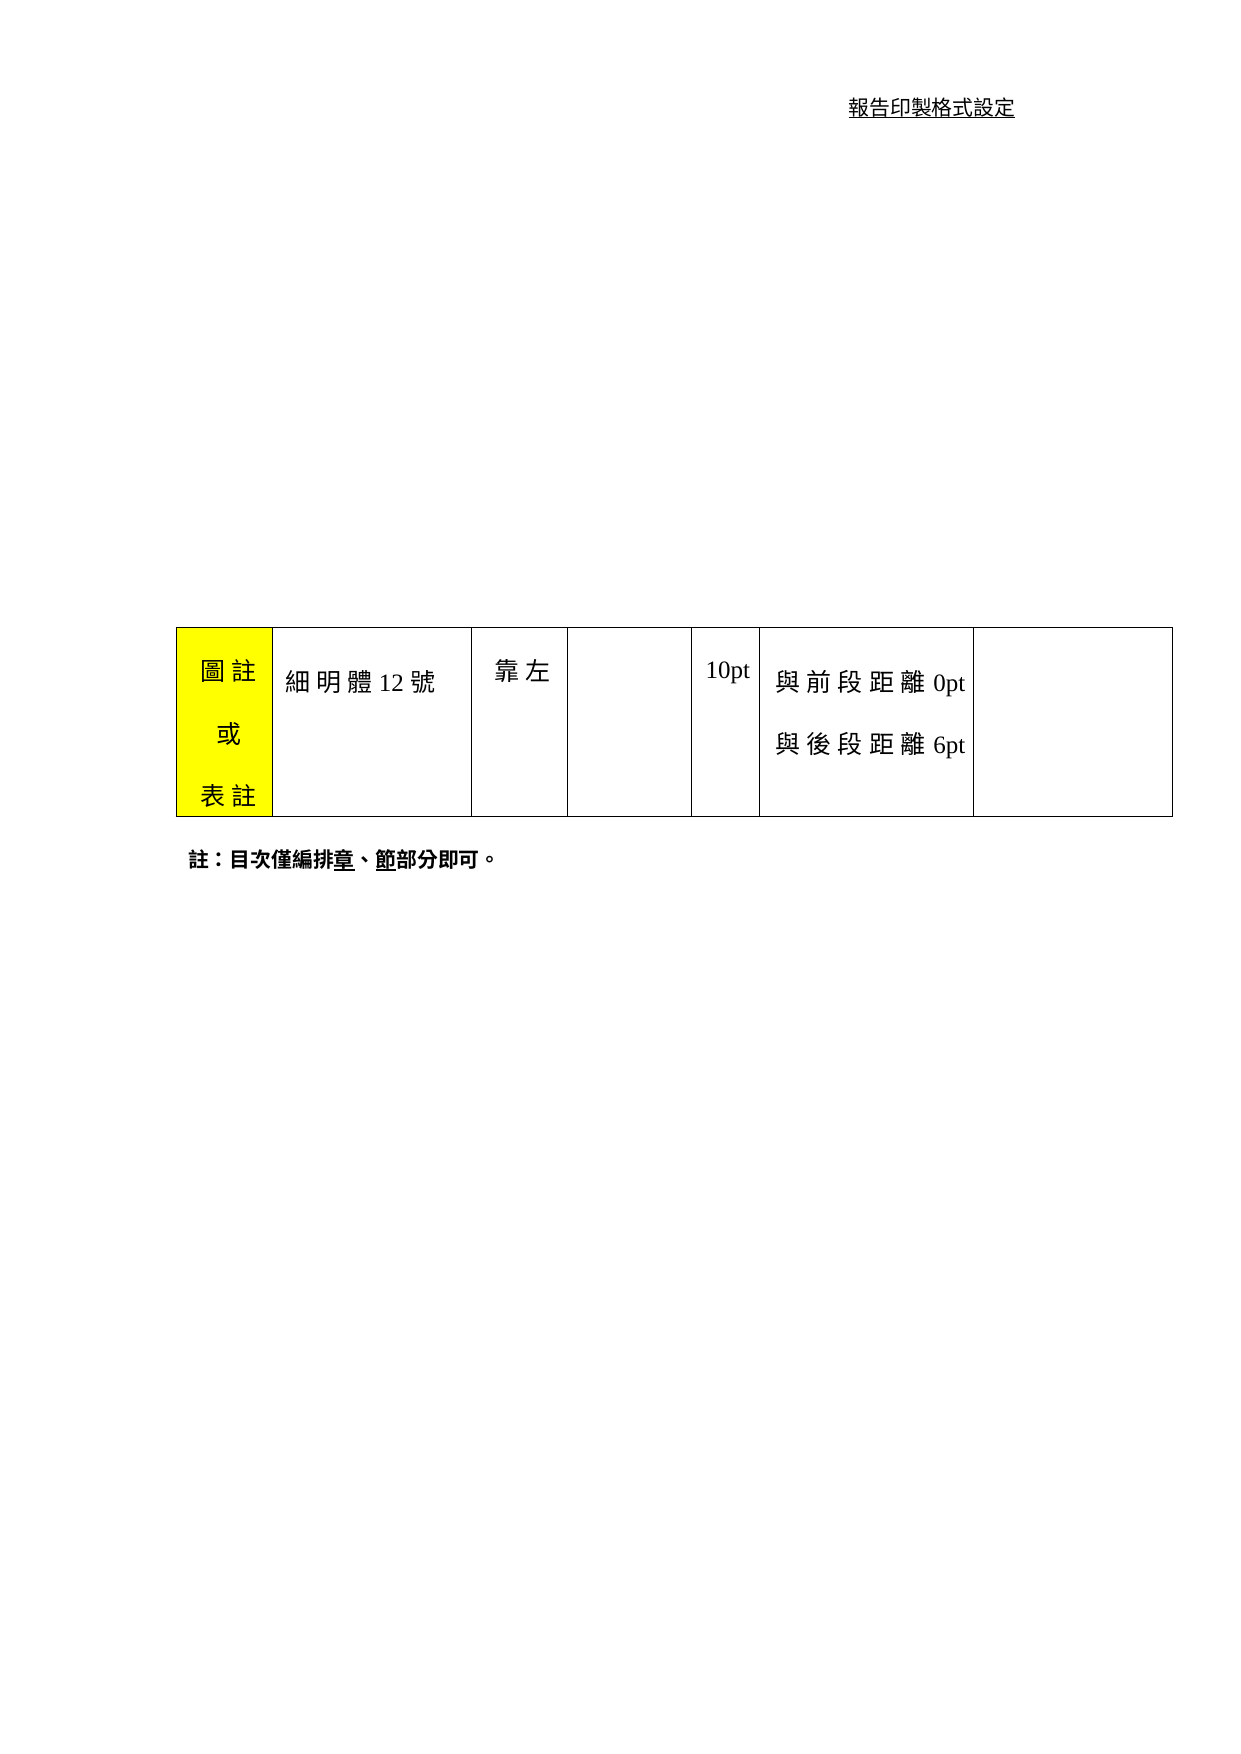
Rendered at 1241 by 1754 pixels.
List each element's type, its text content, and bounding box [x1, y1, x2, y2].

table_cell 10pt [692, 628, 759, 816]
table_cell 靠左 [472, 628, 567, 816]
table_cell 圖註 或 表註 [177, 628, 272, 816]
text 註：目次僅編排章、節部分即可。 [188, 817, 1052, 879]
table_cell [568, 628, 691, 816]
table_cell [974, 628, 1172, 816]
table_cell 細明體12號 [273, 628, 471, 816]
table_cell 與前段距離0pt 與後段距離6pt [760, 628, 973, 816]
